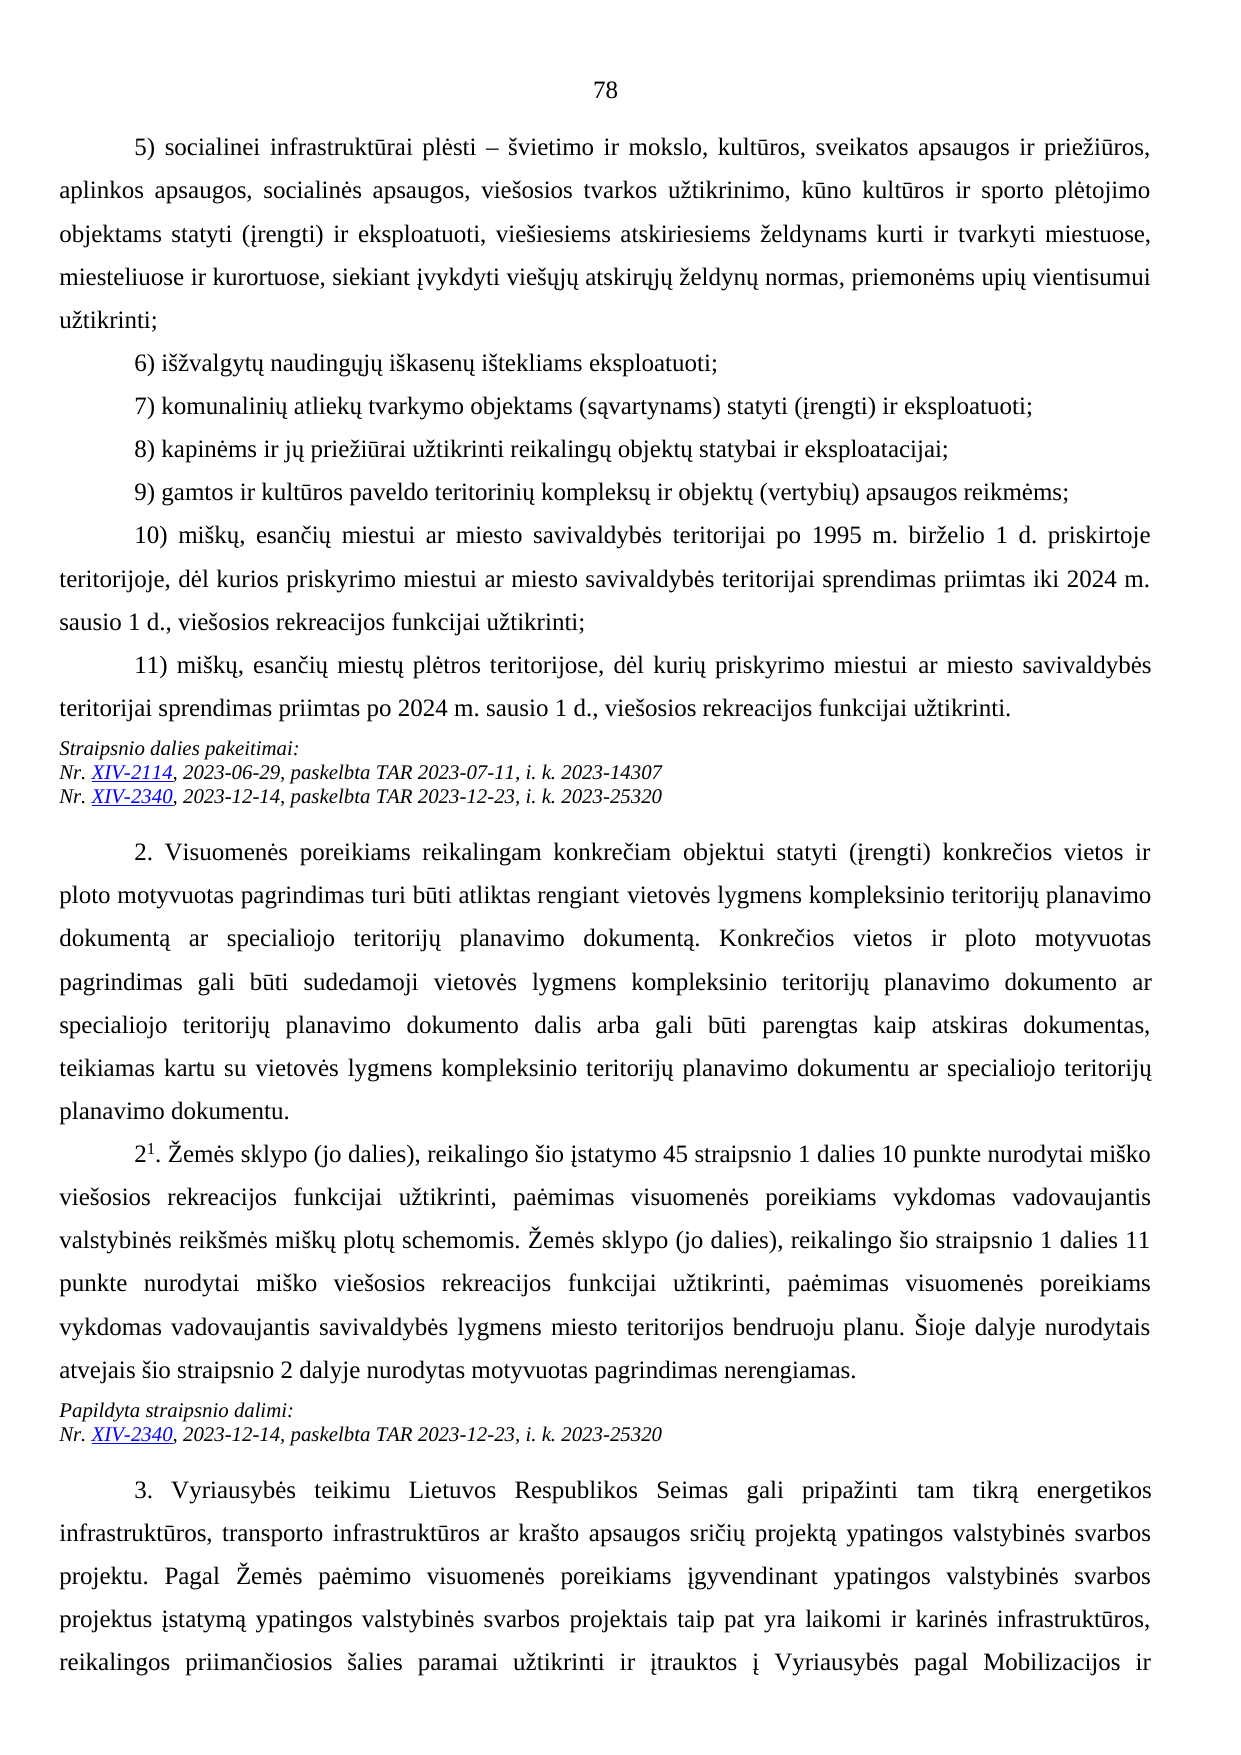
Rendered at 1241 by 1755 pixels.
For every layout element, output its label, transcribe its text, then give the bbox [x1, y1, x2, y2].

text 10) miškų, esančių miestui ar miesto savivaldybės teritorijai po 1995 m. birželio 1 d. priskirtoje teritorijoje, dėl kurios priskyrimo miestui ar miesto savivaldybės teritorijai sprendimas priimtas iki 2024 m. sausio 1 d., viešosios rekreacijos funkcijai užtikrinti; [59, 521, 1152, 636]
text Nr. XIV-2340, 2023-12-14, paskelbta TAR 2023-12-23, i. k. 2023-25320 [59, 784, 1152, 808]
text 21. Žemės sklypo (jo dalies), reikalingo šio įstatymo 45 straipsnio 1 dalies 10 punkte nurodytai miško viešosios rekreacijos funkcijai užtikrinti, paėmimas visuomenės poreikiams vykdomas vadovaujantis valstybinės reikšmės miškų plotų schemomis. Žemės sklypo (jo dalies), reikalingo šio straipsnio 1 dalies 11 punkte nurodytai miško viešosios rekreacijos funkcijai užtikrinti, paėmimas visuomenės poreikiams vykdomas vadovaujantis savivaldybės lygmens miesto teritorijos bendruoju planu. Šioje dalyje nurodytais atvejais šio straipsnio 2 dalyje nurodytas motyvuotas pagrindimas nerengiamas. [59, 1139, 1152, 1383]
text 11) miškų, esančių miestų plėtros teritorijose, dėl kurių priskyrimo miestui ar miesto savivaldybės teritorijai sprendimas priimtas po 2024 m. sausio 1 d., viešosios rekreacijos funkcijai užtikrinti. [59, 650, 1152, 722]
text 7) komunalinių atliekų tvarkymo objektams (sąvartynams) statyti (įrengti) ir eksploatuoti; [59, 391, 1152, 420]
text 9) gamtos ir kultūros paveldo teritorinių kompleksų ir objektų (vertybių) apsaugos reikmėms; [59, 477, 1152, 506]
text 2. Visuomenės poreikiams reikalingam konkrečiam objektui statyti (įrengti) konkrečios vietos ir ploto motyvuotas pagrindimas turi būti atliktas rengiant vietovės lygmens kompleksinio teritorijų planavimo dokumentą ar specialiojo teritorijų planavimo dokumentą. Konkrečios vietos ir ploto motyvuotas pagrindimas gali būti sudedamoji vietovės lygmens kompleksinio teritorijų planavimo dokumento ar specialiojo teritorijų planavimo dokumento dalis arba gali būti parengtas kaip atskiras dokumentas, teikiamas kartu su vietovės lygmens kompleksinio teritorijų planavimo dokumentu ar specialiojo teritorijų planavimo dokumentu. [59, 837, 1152, 1125]
text Straipsnio dalies pakeitimai: [59, 736, 1152, 760]
text Papildyta straipsnio dalimi: [59, 1398, 1152, 1422]
text Nr. XIV-2340, 2023-12-14, paskelbta TAR 2023-12-23, i. k. 2023-25320 [59, 1422, 1152, 1446]
text 3. Vyriausybės teikimu Lietuvos Respublikos Seimas gali pripažinti tam tikrą energetikos infrastruktūros, transporto infrastruktūros ar krašto apsaugos sričių projektą ypatingos valstybinės svarbos projektu. Pagal Žemės paėmimo visuomenės poreikiams įgyvendinant ypatingos valstybinės svarbos projektus įstatymą ypatingos valstybinės svarbos projektais taip pat yra laikomi ir karinės infrastruktūros, reikalingos priimančiosios šalies paramai užtikrinti ir įtrauktos į Vyriausybės pagal Mobilizacijos ir [59, 1475, 1152, 1676]
text 8) kapinėms ir jų priežiūrai užtikrinti reikalingų objektų statybai ir eksploatacijai; [59, 434, 1152, 463]
text Nr. XIV-2114, 2023-06-29, paskelbta TAR 2023-07-11, i. k. 2023-14307 [59, 760, 1152, 784]
text 6) išžvalgytų naudingųjų iškasenų ištekliams eksploatuoti; [59, 348, 1152, 377]
text 5) socialinei infrastruktūrai plėsti – švietimo ir mokslo, kultūros, sveikatos apsaugos ir priežiūros, aplinkos apsaugos, socialinės apsaugos, viešosios tvarkos užtikrinimo, kūno kultūros ir sporto plėtojimo objektams statyti (įrengti) ir eksploatuoti, viešiesiems atskiriesiems želdynams kurti ir tvarkyti miestuose, miesteliuose ir kurortuose, siekiant įvykdyti viešųjų atskirųjų želdynų normas, priemonėms upių vientisumui užtikrinti; [59, 132, 1152, 334]
